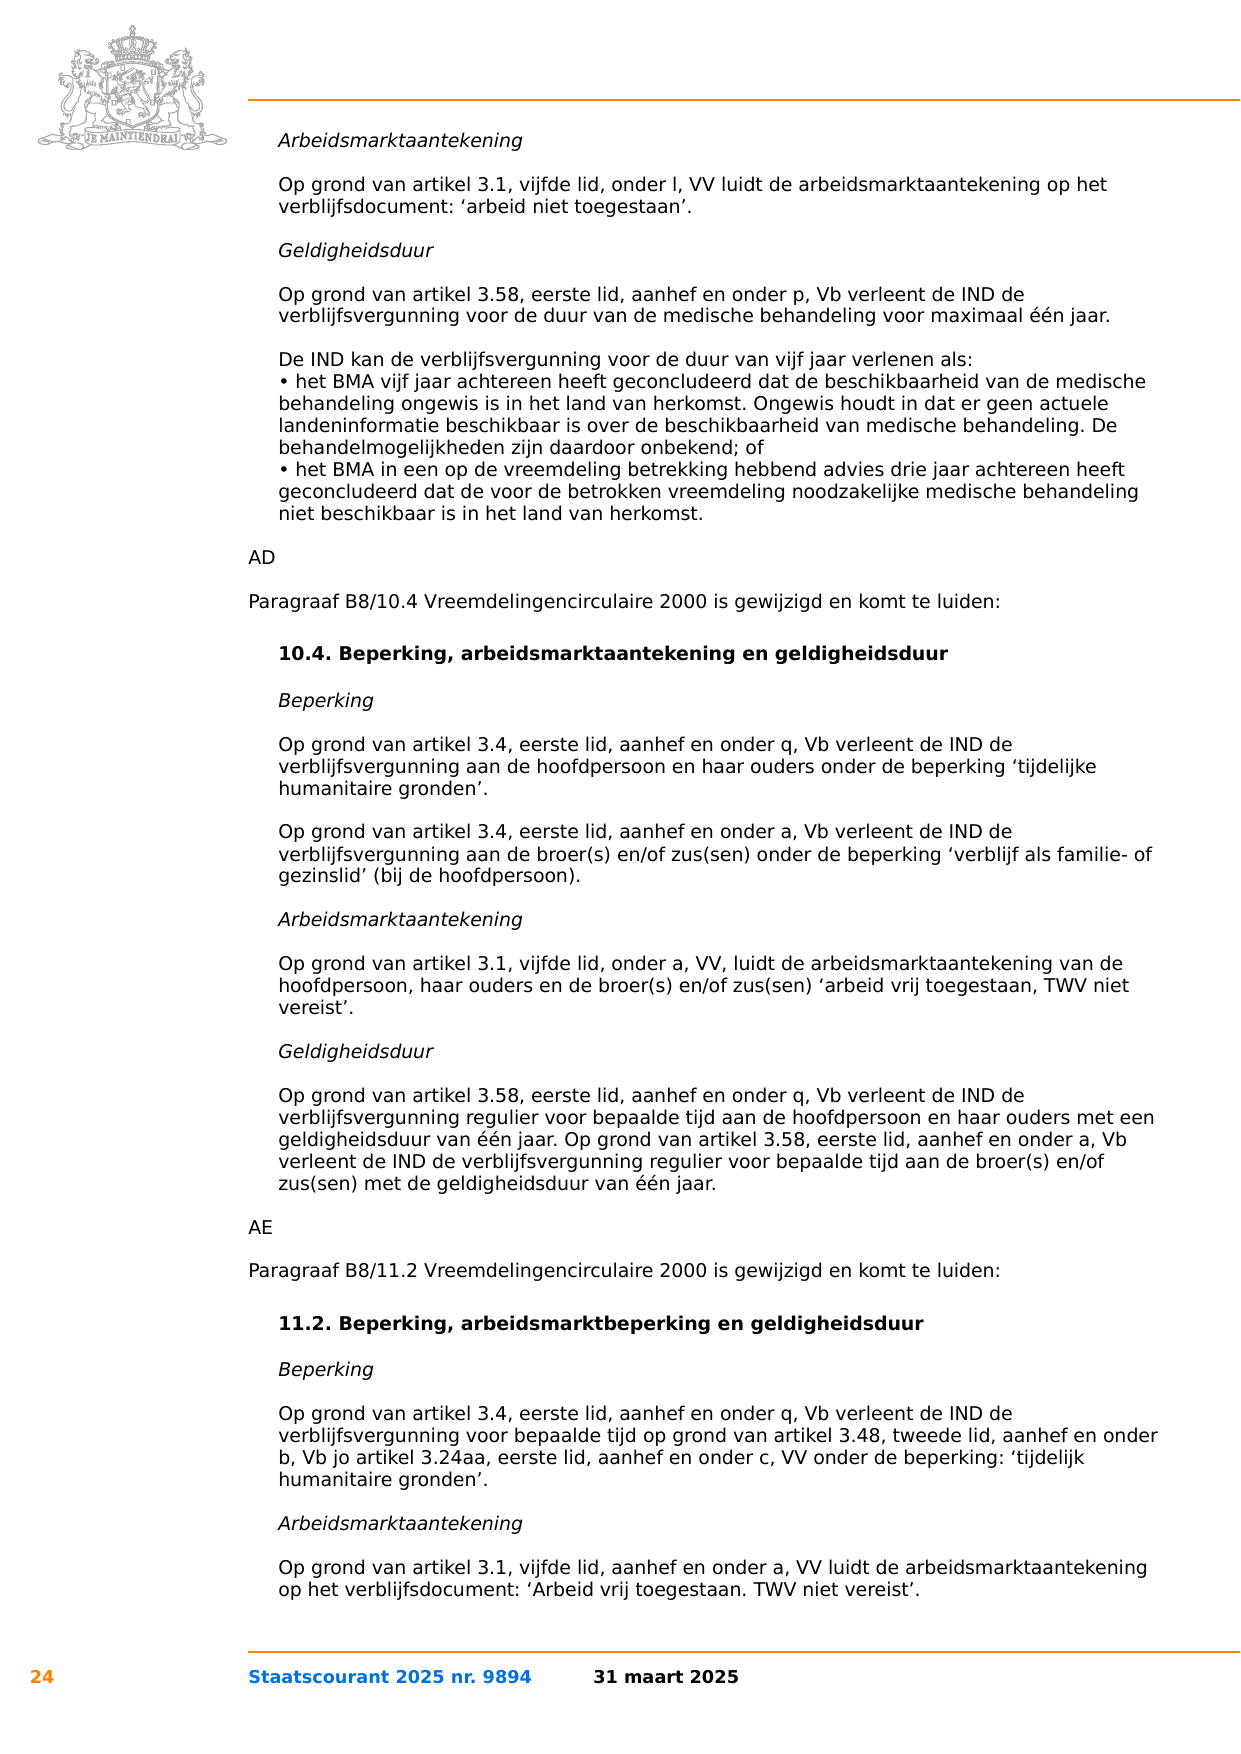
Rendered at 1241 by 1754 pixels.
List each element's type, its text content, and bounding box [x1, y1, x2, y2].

text AD [248, 547, 1163, 569]
subtitle Geldigheidsduur [278, 239, 1163, 262]
subtitle Beperking [278, 1359, 1163, 1381]
text Op grond van artikel 3.4, eerste lid, aanhef en onder q, Vb verleent de IND de verblijfsvergunning aan de hoofdpersoon en haar ouders onder de beperking ‘tijdelijke humanitaire gronden’. [278, 734, 1163, 799]
text Paragraaf B8/10.4 Vreemdelingencirculaire 2000 is gewijzigd en komt te luiden: [248, 591, 1163, 613]
text AE [248, 1217, 1163, 1238]
text Op grond van artikel 3.4, eerste lid, aanhef en onder q, Vb verleent de IND de verblijfsvergunning voor bepaalde tijd op grond van artikel 3.48, tweede lid, aanhef en onder b, Vb jo artikel 3.24aa, eerste lid, aanhef en onder c, VV onder de beperking: ‘tijdelijk humanitaire gronden’. [278, 1403, 1163, 1491]
subtitle Arbeidsmarktaantekening [278, 130, 1163, 152]
text Op grond van artikel 3.58, eerste lid, aanhef en onder q, Vb verleent de IND de verblijfsvergunning regulier voor bepaalde tijd aan de hoofdpersoon en haar ouders met een geldigheidsduur van één jaar. Op grond van artikel 3.58, eerste lid, aanhef en onder a, Vb verleent de IND de verblijfsvergunning regulier voor bepaalde tijd aan de broer(s) en/of zus(sen) met de geldigheidsduur van één jaar. [278, 1085, 1163, 1195]
subtitle Beperking [278, 690, 1163, 712]
text • het BMA vijf jaar achtereen heeft geconcludeerd dat de beschikbaarheid van de medische behandeling ongewis is in het land van herkomst. Ongewis houdt in dat er geen actuele landeninformatie beschikbaar is over de beschikbaarheid van medische behandeling. De behandelmogelijkheden zijn daardoor onbekend; of [278, 371, 1163, 459]
subtitle Arbeidsmarktaantekening [278, 909, 1163, 931]
text Op grond van artikel 3.4, eerste lid, aanhef en onder a, Vb verleent de IND de verblijfsvergunning aan de broer(s) en/of zus(sen) onder de beperking ‘verblijf als familie- of gezinslid’ (bij de hoofdpersoon). [278, 821, 1163, 887]
text Op grond van artikel 3.1, vijfde lid, onder a, VV, luidt de arbeidsmarktaantekening van de hoofdpersoon, haar ouders en de broer(s) en/of zus(sen) ‘arbeid vrij toegestaan, TWV niet vereist’. [278, 953, 1163, 1019]
subtitle Arbeidsmarktaantekening [278, 1513, 1163, 1535]
subtitle Geldigheidsduur [278, 1041, 1163, 1063]
text Op grond van artikel 3.58, eerste lid, aanhef en onder p, Vb verleent de IND de verblijfsvergunning voor de duur van de medische behandeling voor maximaal één jaar. [278, 283, 1163, 327]
subtitle 11.2. Beperking, arbeidsmarktbeperking en geldigheidsduur [278, 1312, 1163, 1334]
text De IND kan de verblijfsvergunning voor de duur van vijf jaar verlenen als: [278, 349, 1163, 371]
picture [38, 25, 227, 150]
text Paragraaf B8/11.2 Vreemdelingencirculaire 2000 is gewijzigd en komt te luiden: [248, 1260, 1163, 1282]
subtitle 10.4. Beperking, arbeidsmarktaantekening en geldigheidsduur [278, 643, 1163, 665]
text Op grond van artikel 3.1, vijfde lid, onder l, VV luidt de arbeidsmarktaantekening op het verblijfsdocument: ‘arbeid niet toegestaan’. [278, 174, 1163, 218]
text • het BMA in een op de vreemdeling betrekking hebbend advies drie jaar achtereen heeft geconcludeerd dat de voor de betrokken vreemdeling noodzakelijke medische behandeling niet beschikbaar is in het land van herkomst. [278, 459, 1163, 525]
text Op grond van artikel 3.1, vijfde lid, aanhef en onder a, VV luidt de arbeidsmarktaantekening op het verblijfsdocument: ‘Arbeid vrij toegestaan. TWV niet vereist’. [278, 1557, 1163, 1601]
